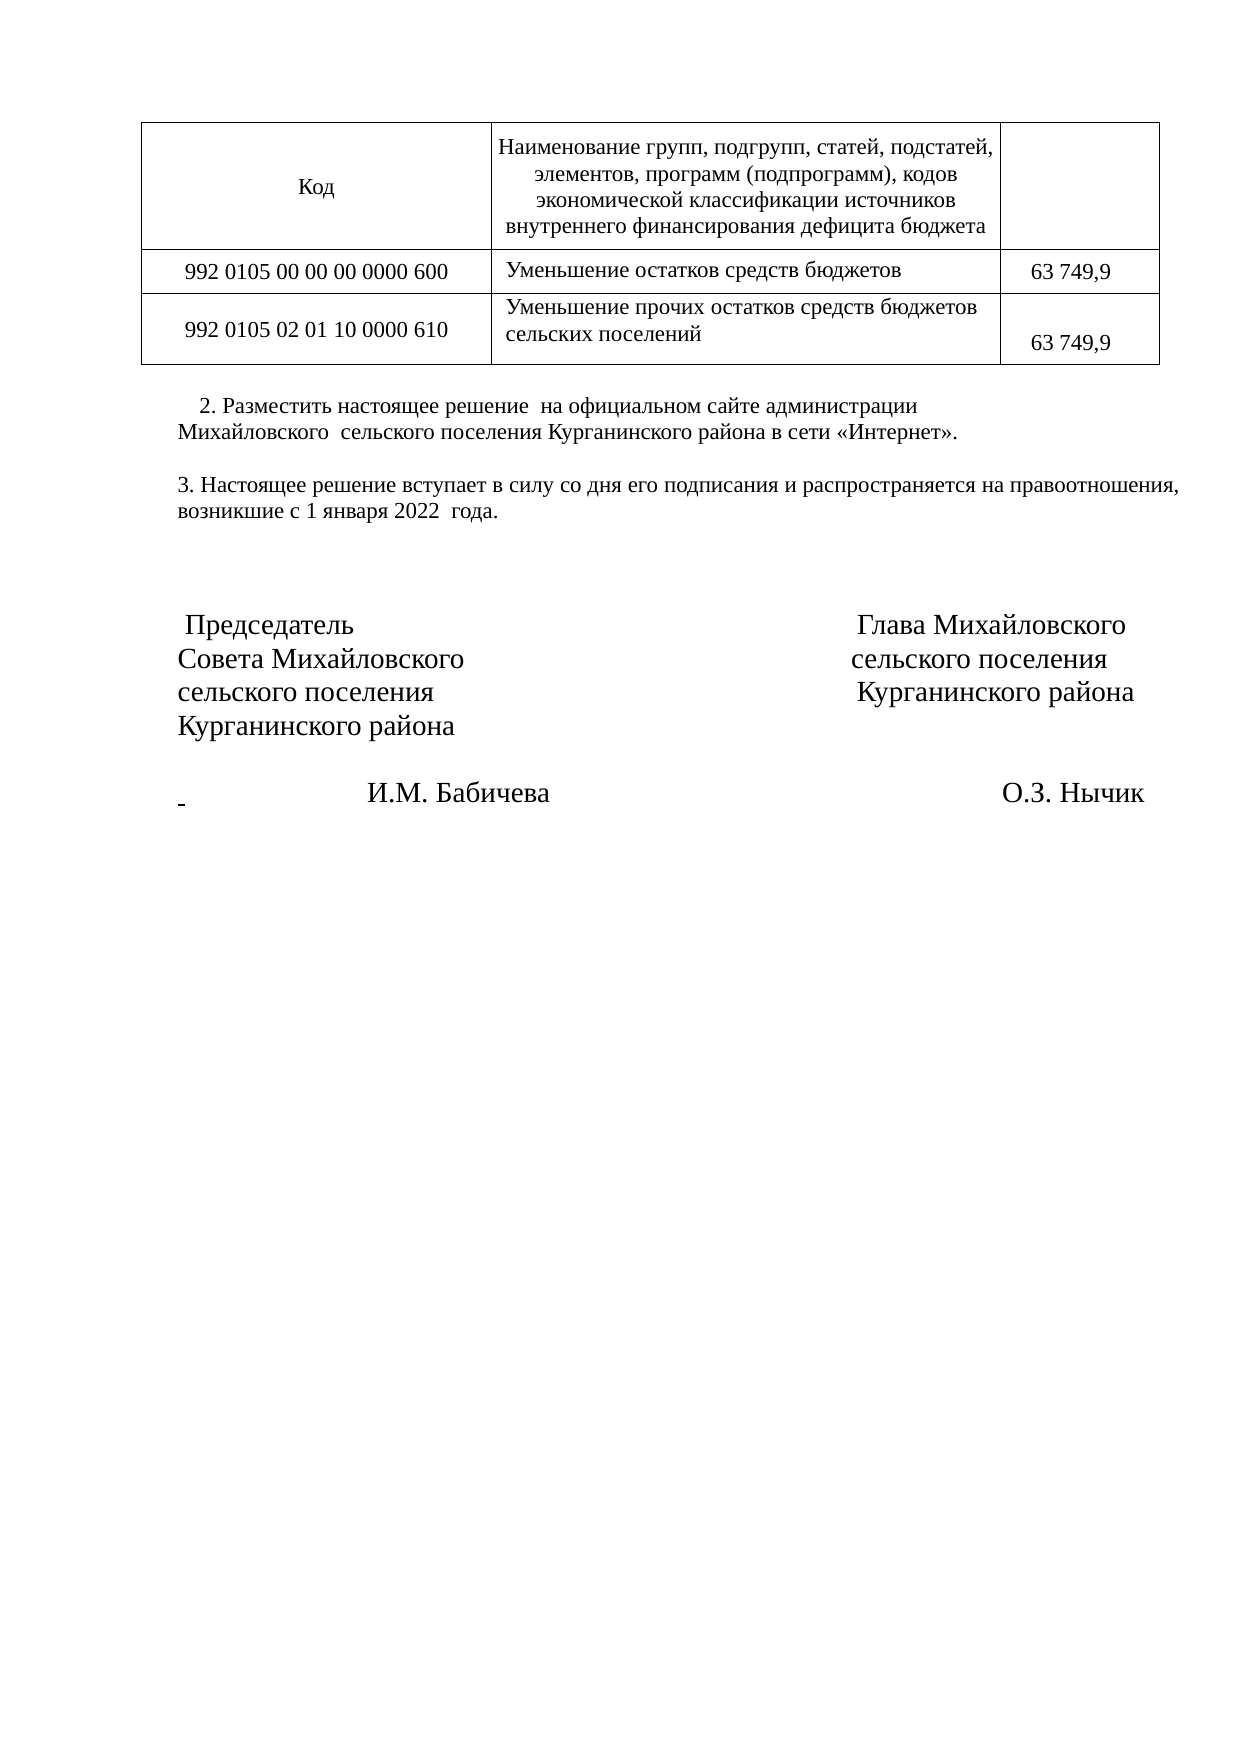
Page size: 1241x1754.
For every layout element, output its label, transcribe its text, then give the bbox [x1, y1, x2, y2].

table_cell 992 0105 02 01 10 0000 610 [142, 294, 491, 364]
table_cell 992 0105 00 00 00 0000 600 [142, 250, 491, 292]
text Курганинского района [177, 708, 1181, 742]
text сельского поселения Курганинского района [177, 674, 1181, 708]
table_header Код [142, 123, 491, 249]
text И.М. Бабичева О.З. Нычик [177, 775, 1181, 809]
table_header [1001, 123, 1159, 249]
text Совета Михайловского сельского поселения [177, 641, 1181, 674]
text 3. Настоящее решение вступает в силу со дня его подписания и распространяется на правоотношения, возникшие с 1 января 2022 года. [177, 471, 1181, 523]
text Михайловского сельского поселения Курганинского района в сети «Интернет». [177, 418, 1181, 444]
text 2. Разместить настоящее решение на официальном сайте администрации [177, 392, 1181, 418]
table_cell Уменьшение прочих остатков средств бюджетов сельских поселений [492, 294, 1000, 364]
text Председатель Глава Михайловского [177, 607, 1181, 641]
table_cell 63 749,9 [1001, 294, 1159, 364]
table_cell 63 749,9 [1001, 250, 1159, 292]
table_header Наименование групп, подгрупп, статей, подстатей, элементов, программ (подпрограмм), кодов экономической классификации источников внутреннего финансирования дефицита бюджета [492, 123, 1000, 249]
table_cell Уменьшение остатков средств бюджетов [492, 250, 1000, 292]
